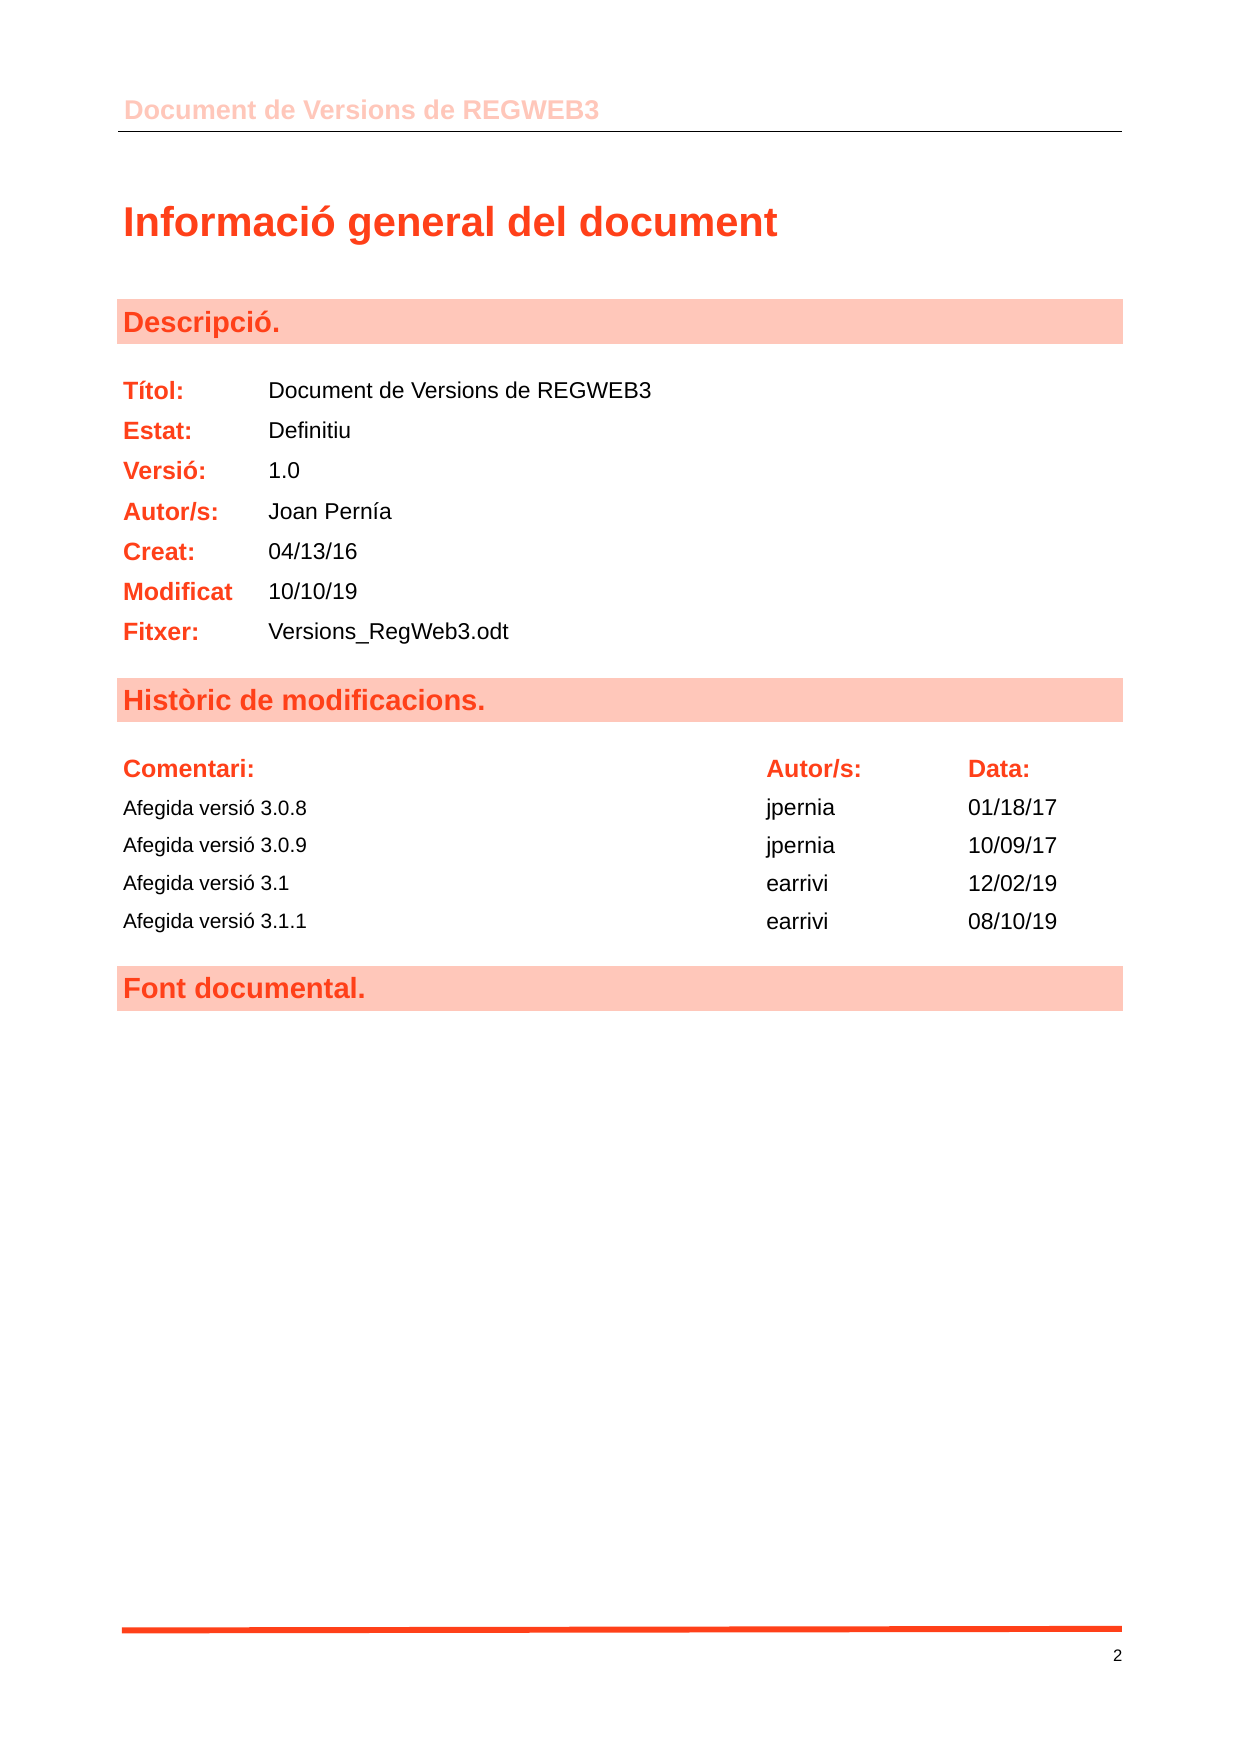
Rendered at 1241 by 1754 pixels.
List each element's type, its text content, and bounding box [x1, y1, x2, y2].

table_cell 10/10/19 [262, 571, 1123, 611]
table_cell Estat: [117, 410, 262, 451]
table_cell jpernia [760, 789, 962, 826]
table_cell 13/04/16 [262, 531, 1123, 571]
table_cell earrivi [760, 864, 962, 902]
table_cell [117, 1074, 1123, 1114]
table_cell Joan Pernía [262, 491, 1123, 531]
table_cell Afegida versió 3.1 [117, 864, 760, 902]
table_cell Afegida versió 3.0.9 [117, 826, 760, 864]
table_cell 12/02/19 [962, 864, 1123, 902]
table_cell Afegida versió 3.1.1 [117, 902, 760, 940]
table_cell Definitiu [262, 410, 1123, 451]
table_cell earrivi [760, 902, 962, 940]
table_header Informació general del document [117, 192, 1123, 299]
table_cell Autor/s: [760, 748, 962, 788]
table_cell [117, 1011, 1123, 1036]
table_cell Títol: [117, 370, 262, 410]
table_cell [117, 344, 1123, 370]
table_cell Versions_RegWeb3.odt [262, 611, 1123, 652]
table_cell Document de Versions de REGWEB3 [262, 370, 1123, 410]
table_cell jpernia [760, 826, 962, 864]
table_cell 09/10/17 [962, 826, 1123, 864]
table_cell Fitxer: [117, 611, 262, 652]
table_cell Autor/s: [117, 491, 262, 531]
table_cell Modificat [117, 571, 262, 611]
table_cell Creat: [117, 531, 262, 571]
table_cell Descripció. [117, 299, 1123, 344]
table_cell [117, 1114, 1123, 1152]
table_cell 08/10/19 [962, 902, 1123, 940]
table_cell 18/01/17 [962, 789, 1123, 826]
table_cell [117, 1036, 1123, 1074]
table_cell [117, 652, 1123, 677]
table_cell Versió: [117, 451, 262, 491]
table_cell Comentari: [117, 748, 760, 788]
table_cell Data: [962, 748, 1123, 788]
table_cell Font documental. [117, 966, 1123, 1011]
table_cell [117, 940, 1123, 966]
table_cell [117, 723, 1123, 748]
table_cell 1.0 [262, 451, 1123, 491]
table_cell Històric de modificacions. [117, 678, 1123, 722]
table_cell Afegida versió 3.0.8 [117, 789, 760, 826]
